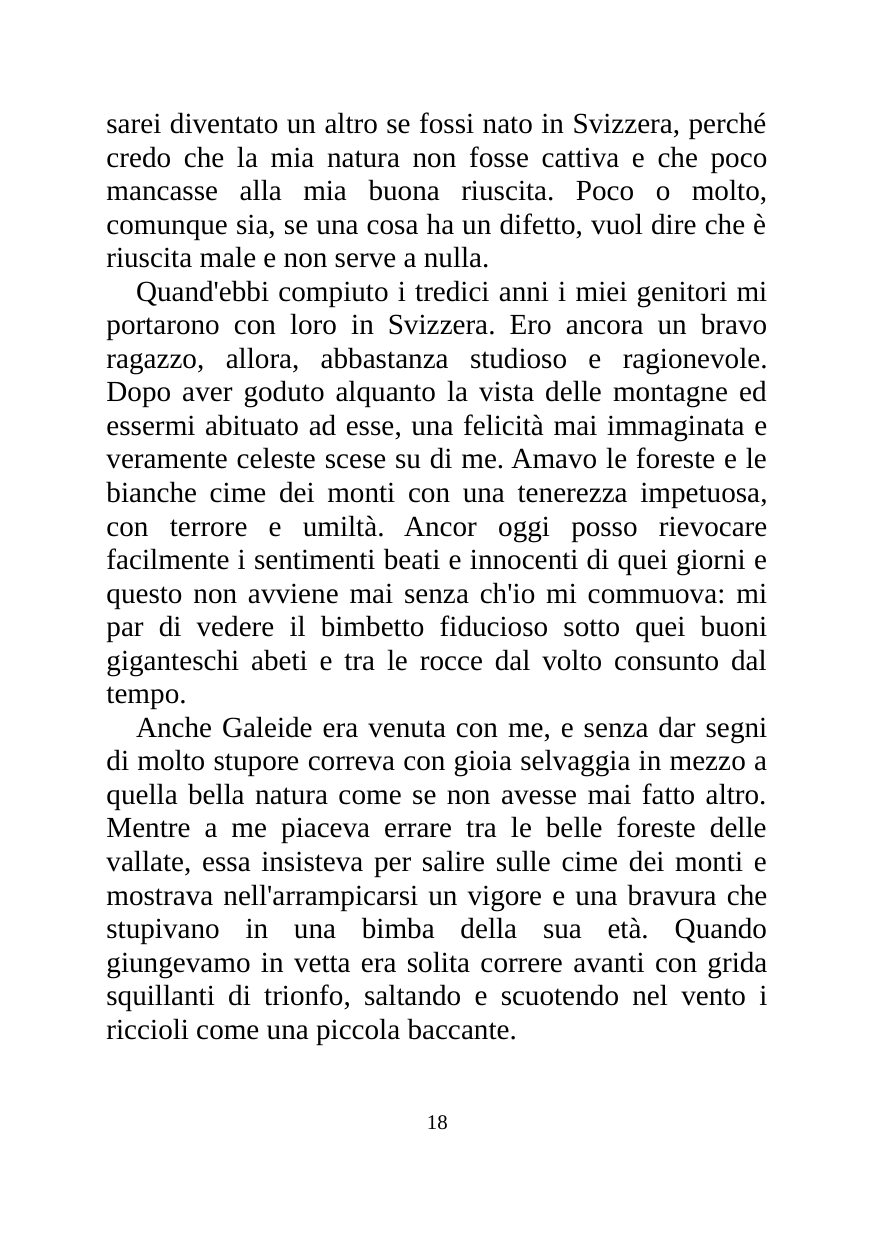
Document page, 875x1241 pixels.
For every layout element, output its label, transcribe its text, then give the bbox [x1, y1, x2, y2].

text Quand'ebbi compiuto i tredici anni i miei genitori mi portarono con loro in Svizzera. Ero ancora un bravo ragazzo, allora, abbastanza studioso e ragionevole. Dopo aver goduto alquanto la vista delle montagne ed essermi abituato ad esse, una felicità mai immaginata e veramente celeste scese su di me. Amavo le foreste e le bianche cime dei monti con una tenerezza impetuosa, con terrore e umiltà. Ancor oggi posso rievocare facilmente i sentimenti beati e innocenti di quei giorni e questo non avviene mai senza ch'io mi commuova: mi par di vedere il bimbetto fiducioso sotto quei buoni giganteschi abeti e tra le rocce dal volto consunto dal tempo. [106, 274, 768, 710]
text Anche Galeide era venuta con me, e senza dar segni di molto stupore correva con gioia selvaggia in mezzo a quella bella natura come se non avesse mai fatto altro. Mentre a me piaceva errare tra le belle foreste delle vallate, essa insisteva per salire sulle cime dei monti e mostrava nell'arrampicarsi un vigore e una bravura che stupivano in una bimba della sua età. Quando giungevamo in vetta era solita correre avanti con grida squillanti di trionfo, saltando e scuotendo nel vento i riccioli come una piccola baccante. [106, 710, 768, 1045]
text sarei diventato un altro se fossi nato in Svizzera, perché credo che la mia natura non fosse cattiva e che poco mancasse alla mia buona riuscita. Poco o molto, comunque sia, se una cosa ha un difetto, vuol dire che è riuscita male e non serve a nulla. [106, 106, 768, 274]
